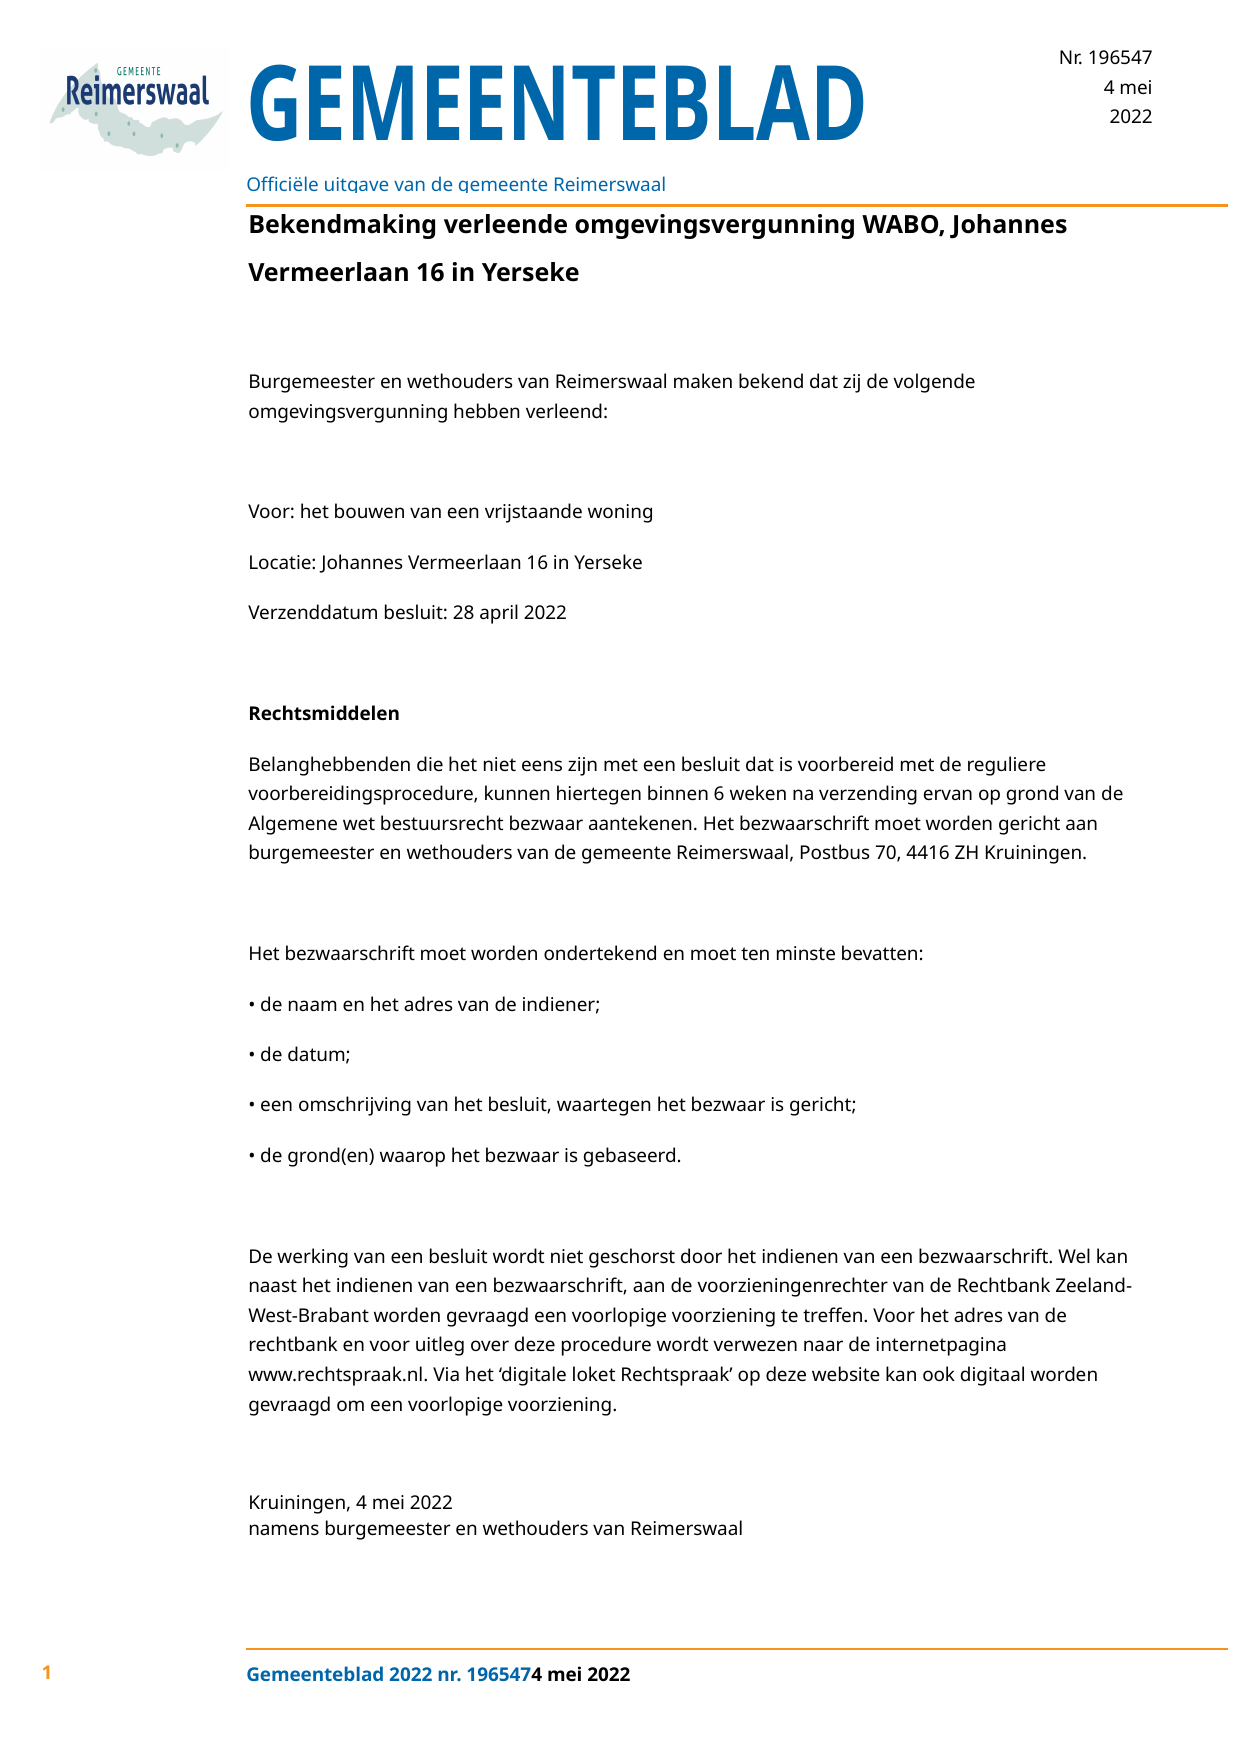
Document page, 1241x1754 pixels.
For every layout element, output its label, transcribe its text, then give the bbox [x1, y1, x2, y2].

text Belanghebbenden die het niet eens zijn met een besluit dat is voorbereid met de reguliere voorbereidingsprocedure, kunnen hiertegen binnen 6 weken na verzending ervan op grond van de Algemene wet bestuursrecht bezwaar aantekenen. Het bezwaarschrift moet worden gericht aan burgemeester en wethouders van de gemeente Reimerswaal, Postbus 70, 4416 ZH Kruiningen. [248, 751, 1152, 865]
text Burgemeester en wethouders van Reimerswaal maken bekend dat zij de volgende omgevingsvergunning hebben verleend: [248, 368, 1152, 424]
text Verzenddatum besluit: 28 april 2022 [248, 599, 1152, 625]
text • de grond(en) waarop het bezwaar is gebaseerd. [248, 1142, 1152, 1168]
text Voor: het bouwen van een vrijstaande woning [248, 499, 1152, 524]
text • de naam en het adres van de indiener; [248, 991, 1152, 1017]
text • een omschrijving van het besluit, waartegen het bezwaar is gericht; [248, 1092, 1152, 1117]
text Rechtsmiddelen [248, 700, 1152, 726]
text • de datum; [248, 1041, 1152, 1067]
text Locatie: Johannes Vermeerlaan 16 in Yerseke [248, 549, 1152, 575]
text De werking van een besluit wordt niet geschorst door het indienen van een bezwaarschrift. Wel kan naast het indienen van een bezwaarschrift, aan de voorzieningenrechter van de Rechtbank Zeeland-West-Brabant worden gevraagd een voorlopige voorziening te treffen. Voor het adres van de rechtbank en voor uitleg over deze procedure wordt verwezen naar de internetpagina www.rechtspraak.nl. Via het ‘digitale loket Rechtspraak’ op deze website kan ook digitaal worden gevraagd om een voorlopige voorziening. [248, 1243, 1152, 1417]
text Kruiningen, 4 mei 2022 [248, 1489, 1152, 1515]
text namens burgemeester en wethouders van Reimerswaal [248, 1515, 1152, 1541]
text Het bezwaarschrift moet worden ondertekend en moet ten minste bevatten: [248, 940, 1152, 966]
picture [41, 47, 231, 172]
text Bekendmaking verleende omgevingsvergunning WABO, Johannes Vermeerlaan 16 in Yerseke [248, 207, 1152, 288]
